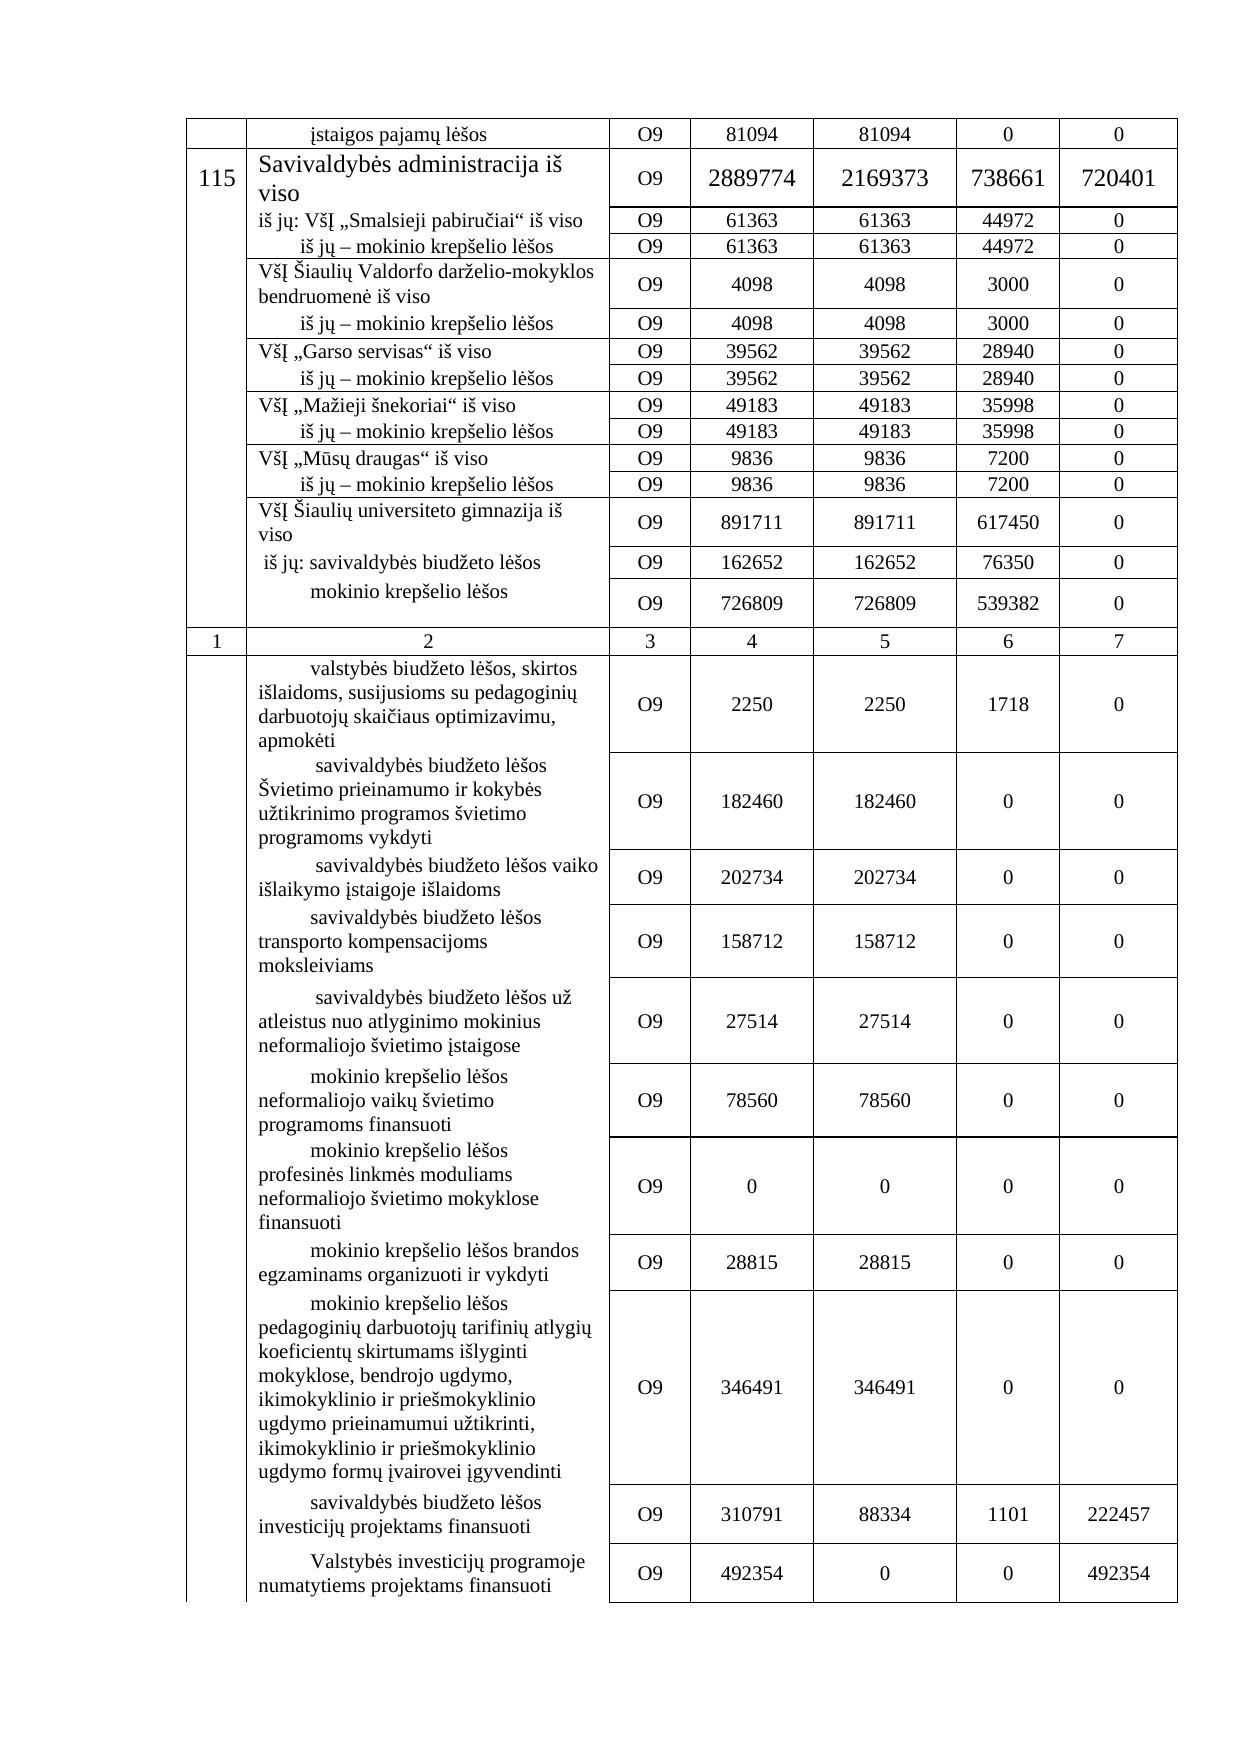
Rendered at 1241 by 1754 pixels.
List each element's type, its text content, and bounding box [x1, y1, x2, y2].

table_cell 720401 [1060, 149, 1177, 206]
table_cell iš jų: savivaldybės biudžeto lėšos [247, 546, 609, 577]
table_cell 0 [957, 1544, 1059, 1602]
table_cell 0 [957, 753, 1059, 849]
table_cell O9 [610, 234, 690, 258]
table_cell Valstybės investicijų programoje numatytiems projektams finansuoti [247, 1543, 609, 1602]
table_cell mokinio krepšelio lėšos profesinės linkmės moduliams neformaliojo švietimo mokyklose finansuoti [247, 1136, 609, 1234]
table_cell 0 [1060, 498, 1177, 546]
table_cell iš jų – mokinio krepšelio lėšos [247, 364, 609, 391]
table_cell O9 [610, 1291, 690, 1483]
table_cell 9836 [691, 445, 813, 471]
table_cell [187, 977, 246, 1063]
table_cell [187, 904, 246, 977]
table_cell O9 [610, 753, 690, 849]
table_cell O9 [610, 905, 690, 977]
table_cell 39562 [691, 365, 813, 391]
table_cell 0 [1060, 1064, 1177, 1136]
table_cell O9 [610, 119, 690, 148]
table_cell 0 [691, 1138, 813, 1234]
table_cell 6 [957, 628, 1059, 655]
table_cell [187, 338, 246, 364]
table_cell 76350 [957, 547, 1059, 577]
table_cell 7 [1060, 628, 1177, 655]
table_cell [187, 258, 246, 308]
table_cell 4098 [814, 309, 956, 338]
table_cell 0 [957, 1138, 1059, 1234]
table_cell 0 [957, 850, 1059, 904]
table_cell 0 [1060, 1138, 1177, 1234]
table_cell 61363 [691, 208, 813, 233]
table_cell iš jų – mokinio krepšelio lėšos [247, 233, 609, 258]
table_cell mokinio krepšelio lėšos pedagoginių darbuotojų tarifinių atlygių koeficientų skirtumams išlyginti mokyklose, bendrojo ugdymo, ikimokyklinio ir priešmokyklinio ugdymo prieinamumui užtikrinti, ikimokyklinio ir priešmokyklinio ugdymo formų įvairovei įgyvendinti [247, 1290, 609, 1483]
table_cell 492354 [1060, 1544, 1177, 1602]
table_cell O9 [610, 1064, 690, 1136]
table_cell VšĮ Šiaulių universiteto gimnazija iš viso [247, 498, 609, 546]
table_cell O9 [610, 547, 690, 577]
table_cell 0 [1060, 309, 1177, 338]
table_cell 28940 [957, 339, 1059, 364]
table_cell 1101 [957, 1485, 1059, 1543]
table_cell 0 [1060, 365, 1177, 391]
table_cell VšĮ „Garso servisas“ iš viso [247, 339, 609, 364]
table_cell 202734 [691, 850, 813, 904]
table_cell [187, 418, 246, 444]
table_cell 115 [187, 149, 246, 206]
table_cell 0 [1060, 392, 1177, 417]
table_cell 44972 [957, 208, 1059, 233]
table_cell 162652 [691, 547, 813, 577]
table_cell 310791 [691, 1485, 813, 1543]
table_cell 0 [1060, 234, 1177, 258]
table_cell 0 [1060, 259, 1177, 308]
table_cell O9 [610, 365, 690, 391]
table_cell 88334 [814, 1485, 956, 1543]
table_cell [187, 1063, 246, 1136]
table_cell 726809 [814, 579, 956, 627]
table_cell valstybės biudžeto lėšos, skirtos išlaidoms, susijusioms su pedagoginių darbuotojų skaičiaus optimizavimu, apmokėti [247, 656, 609, 752]
table_cell 2250 [814, 656, 956, 752]
table_cell savivaldybės biudžeto lėšos transporto kompensacijoms moksleiviams [247, 904, 609, 977]
table_cell 7200 [957, 445, 1059, 471]
table_cell O9 [610, 419, 690, 444]
table_cell 891711 [691, 498, 813, 546]
table_cell 39562 [691, 339, 813, 364]
table_cell savivaldybės biudžeto lėšos vaiko išlaikymo įstaigoje išlaidoms [247, 849, 609, 904]
table_cell iš jų – mokinio krepšelio lėšos [247, 308, 609, 338]
table_cell O9 [610, 978, 690, 1063]
table_cell 28815 [814, 1235, 956, 1290]
table_cell O9 [610, 259, 690, 308]
table_cell [187, 391, 246, 417]
table_cell [187, 364, 246, 391]
table_cell 617450 [957, 498, 1059, 546]
table_cell 35998 [957, 419, 1059, 444]
table_cell 222457 [1060, 1485, 1177, 1543]
table_cell 4098 [691, 259, 813, 308]
table_cell iš jų – mokinio krepšelio lėšos [247, 418, 609, 444]
table_cell O9 [610, 498, 690, 546]
table_cell iš jų: VšĮ „Smalsieji pabiručiai“ iš viso [247, 206, 609, 233]
table_cell 1718 [957, 656, 1059, 752]
table_cell 9836 [814, 445, 956, 471]
table_cell [187, 546, 246, 577]
table_cell 3000 [957, 309, 1059, 338]
table_cell VšĮ „Mūsų draugas“ iš viso [247, 445, 609, 471]
table_cell Savivaldybės administracija iš viso [247, 149, 609, 206]
table_cell 492354 [691, 1544, 813, 1602]
table_cell 61363 [814, 234, 956, 258]
table_cell [187, 497, 246, 546]
table_cell 158712 [814, 905, 956, 977]
table_cell [187, 1484, 246, 1543]
table_cell įstaigos pajamų lėšos [247, 119, 609, 148]
table_cell [187, 752, 246, 849]
table_cell 4098 [814, 259, 956, 308]
table_cell 539382 [957, 579, 1059, 627]
table_cell 0 [1060, 579, 1177, 627]
table_cell O9 [610, 1235, 690, 1290]
table_cell 0 [1060, 850, 1177, 904]
table_cell 738661 [957, 149, 1059, 206]
table_cell mokinio krepšelio lėšos [247, 578, 609, 627]
table_cell 78560 [814, 1064, 956, 1136]
table_cell 182460 [691, 753, 813, 849]
table_cell [187, 1234, 246, 1290]
table_cell iš jų – mokinio krepšelio lėšos [247, 471, 609, 497]
table_cell 61363 [814, 208, 956, 233]
table_cell 0 [814, 1544, 956, 1602]
table_cell [187, 444, 246, 471]
table_cell 0 [814, 1138, 956, 1234]
table_cell [187, 471, 246, 497]
table_cell 1 [187, 628, 246, 655]
table_cell 2250 [691, 656, 813, 752]
table_cell 0 [1060, 419, 1177, 444]
table_cell VšĮ Šiaulių Valdorfo darželio-mokyklos bendruomenė iš viso [247, 259, 609, 308]
table_cell 0 [1060, 905, 1177, 977]
table_cell 158712 [691, 905, 813, 977]
table_cell 44972 [957, 234, 1059, 258]
table_cell 49183 [814, 392, 956, 417]
table_cell [187, 206, 246, 233]
table_cell 0 [1060, 472, 1177, 497]
table_cell 61363 [691, 234, 813, 258]
table_cell O9 [610, 149, 690, 206]
table_cell 182460 [814, 753, 956, 849]
table_cell 39562 [814, 365, 956, 391]
table_cell 0 [1060, 208, 1177, 233]
table_cell 0 [1060, 753, 1177, 849]
table_cell savivaldybės biudžeto lėšos Švietimo prieinamumo ir kokybės užtikrinimo programos švietimo programoms vykdyti [247, 752, 609, 849]
table_cell 81094 [691, 119, 813, 148]
table_cell 726809 [691, 579, 813, 627]
table_cell 2169373 [814, 149, 956, 206]
table_cell O9 [610, 339, 690, 364]
table_cell 2889774 [691, 149, 813, 206]
table_cell 81094 [814, 119, 956, 148]
table_cell O9 [610, 392, 690, 417]
table_cell 3000 [957, 259, 1059, 308]
table_cell 5 [814, 628, 956, 655]
table_cell 0 [1060, 119, 1177, 148]
table_cell [187, 1543, 246, 1602]
table_cell O9 [610, 472, 690, 497]
table_cell 49183 [691, 419, 813, 444]
table_cell [187, 233, 246, 258]
table_cell 891711 [814, 498, 956, 546]
table_cell O9 [610, 208, 690, 233]
table_cell 346491 [691, 1291, 813, 1483]
table_cell 0 [1060, 445, 1177, 471]
table_cell VšĮ „Mažieji šnekoriai“ iš viso [247, 392, 609, 417]
table_cell [187, 578, 246, 627]
table_cell mokinio krepšelio lėšos brandos egzaminams organizuoti ir vykdyti [247, 1234, 609, 1290]
table_cell mokinio krepšelio lėšos neformaliojo vaikų švietimo programoms finansuoti [247, 1063, 609, 1136]
table_cell savivaldybės biudžeto lėšos už atleistus nuo atlyginimo mokinius neformaliojo švietimo įstaigose [247, 977, 609, 1063]
table_cell 0 [1060, 1235, 1177, 1290]
table_cell [187, 1136, 246, 1234]
table_cell 0 [957, 119, 1059, 148]
table_cell [187, 849, 246, 904]
table_cell 0 [957, 1291, 1059, 1483]
table_cell 3 [610, 628, 690, 655]
table_cell [187, 308, 246, 338]
table_cell O9 [610, 1138, 690, 1234]
table_cell 162652 [814, 547, 956, 577]
table_cell 27514 [814, 978, 956, 1063]
table_cell O9 [610, 445, 690, 471]
table_cell savivaldybės biudžeto lėšos investicijų projektams finansuoti [247, 1484, 609, 1543]
table_cell [187, 1290, 246, 1483]
table_cell 0 [957, 905, 1059, 977]
table_cell 0 [1060, 547, 1177, 577]
table_cell 0 [1060, 978, 1177, 1063]
table_cell O9 [610, 1544, 690, 1602]
table_cell [187, 119, 246, 148]
table_cell [187, 656, 246, 752]
table_cell 0 [957, 978, 1059, 1063]
table_cell 28940 [957, 365, 1059, 391]
table_cell 0 [1060, 656, 1177, 752]
table_cell 35998 [957, 392, 1059, 417]
table_cell O9 [610, 309, 690, 338]
table_cell 4 [691, 628, 813, 655]
table_cell 0 [957, 1235, 1059, 1290]
table_cell O9 [610, 850, 690, 904]
table_cell 39562 [814, 339, 956, 364]
table_cell 0 [1060, 1291, 1177, 1483]
table_cell 28815 [691, 1235, 813, 1290]
table_cell O9 [610, 1485, 690, 1543]
table_cell 49183 [691, 392, 813, 417]
table_cell 2 [247, 628, 609, 655]
table_cell 0 [957, 1064, 1059, 1136]
table_cell 49183 [814, 419, 956, 444]
table_cell 346491 [814, 1291, 956, 1483]
table_cell 7200 [957, 472, 1059, 497]
table_cell 27514 [691, 978, 813, 1063]
table_cell 9836 [814, 472, 956, 497]
table_cell 0 [1060, 339, 1177, 364]
table_cell 9836 [691, 472, 813, 497]
table_cell O9 [610, 579, 690, 627]
table_cell 4098 [691, 309, 813, 338]
table_cell O9 [610, 656, 690, 752]
table_cell 78560 [691, 1064, 813, 1136]
table_cell 202734 [814, 850, 956, 904]
